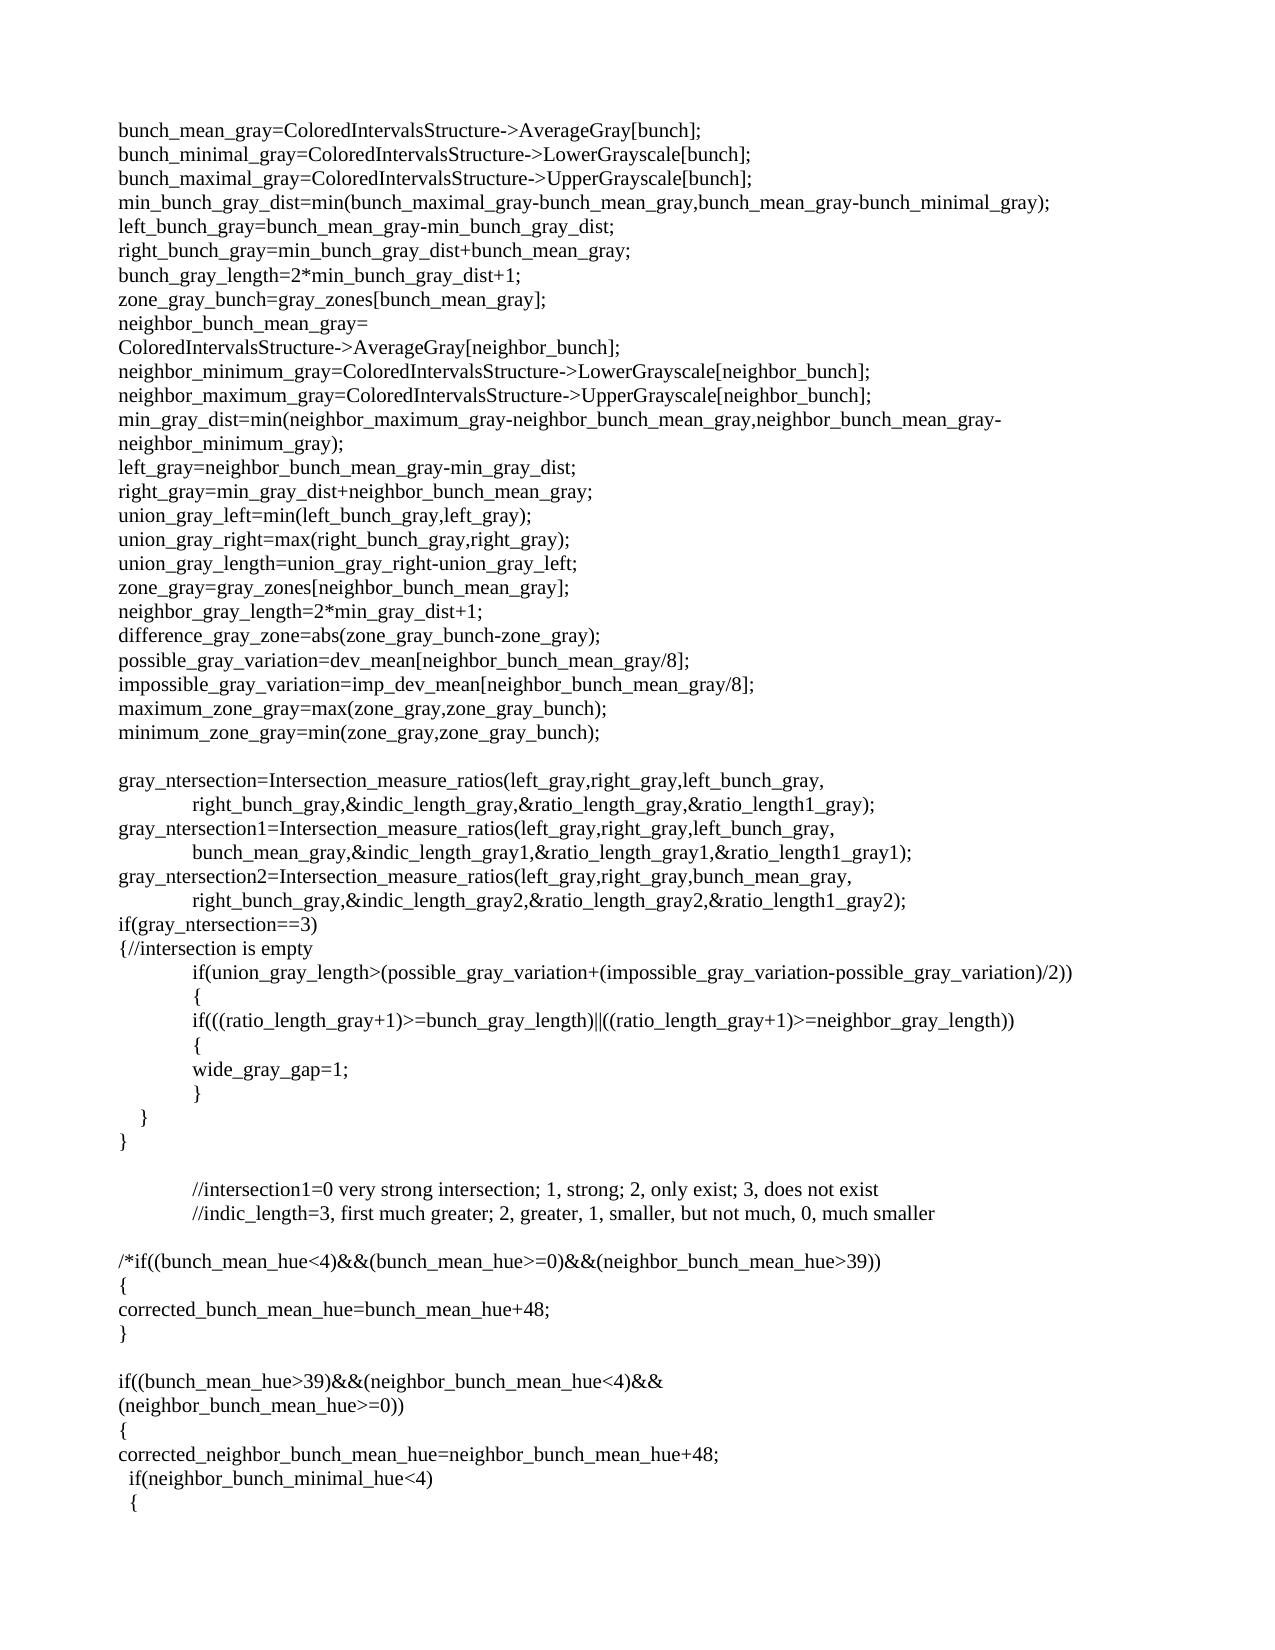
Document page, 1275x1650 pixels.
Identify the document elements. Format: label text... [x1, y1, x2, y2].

text corrected_bunch_mean_hue=bunch_mean_hue+48; [118, 1297, 1157, 1321]
text neighbor_minimum_gray=ColoredIntervalsStructure->LowerGrayscale[neighbor_bunch]; [118, 359, 1157, 383]
text if(((ratio_length_gray+1)>=bunch_gray_length)||((ratio_length_gray+1)>=neighbor_gray_length)) [118, 1008, 1157, 1032]
text union_gray_right=max(right_bunch_gray,right_gray); [118, 527, 1157, 551]
text bunch_mean_gray,&indic_length_gray1,&ratio_length_gray1,&ratio_length1_gray1); [118, 840, 1157, 864]
text minimum_zone_gray=min(zone_gray,zone_gray_bunch); [118, 720, 1157, 744]
text bunch_maximal_gray=ColoredIntervalsStructure->UpperGrayscale[bunch]; [118, 166, 1157, 190]
text union_gray_length=union_gray_right-union_gray_left; [118, 551, 1157, 575]
text } [118, 1129, 1157, 1153]
text if(neighbor_bunch_minimal_hue<4) [118, 1466, 1157, 1490]
text (neighbor_bunch_mean_hue>=0)) [118, 1393, 1157, 1417]
text } [118, 1321, 1157, 1345]
text if(gray_ntersection==3) [118, 912, 1157, 936]
text difference_gray_zone=abs(zone_gray_bunch-zone_gray); [118, 623, 1157, 647]
text right_gray=min_gray_dist+neighbor_bunch_mean_gray; [118, 479, 1157, 503]
text {//intersection is empty [118, 936, 1157, 960]
text gray_ntersection=Intersection_measure_ratios(left_gray,right_gray,left_bunch_gray, [118, 768, 1157, 792]
text right_bunch_gray=min_bunch_gray_dist+bunch_mean_gray; [118, 238, 1157, 262]
text { [118, 1490, 1157, 1514]
text //indic_length=3, first much greater; 2, greater, 1, smaller, but not much, 0, much smaller [118, 1201, 1157, 1225]
text right_bunch_gray,&indic_length_gray,&ratio_length_gray,&ratio_length1_gray); [118, 792, 1157, 816]
text if(union_gray_length>(possible_gray_variation+(impossible_gray_variation-possible_gray_variation)/2)) [118, 960, 1157, 984]
text { [118, 984, 1157, 1008]
text zone_gray=gray_zones[neighbor_bunch_mean_gray]; [118, 575, 1157, 599]
text gray_ntersection2=Intersection_measure_ratios(left_gray,right_gray,bunch_mean_gray, [118, 864, 1157, 888]
text union_gray_left=min(left_bunch_gray,left_gray); [118, 503, 1157, 527]
text { [118, 1417, 1157, 1442]
text neighbor_maximum_gray=ColoredIntervalsStructure->UpperGrayscale[neighbor_bunch]; [118, 383, 1157, 407]
text } [118, 1105, 1157, 1129]
text neighbor_gray_length=2*min_gray_dist+1; [118, 599, 1157, 623]
text possible_gray_variation=dev_mean[neighbor_bunch_mean_gray/8]; [118, 647, 1157, 672]
text } [118, 1081, 1157, 1105]
text bunch_mean_gray=ColoredIntervalsStructure->AverageGray[bunch]; [118, 118, 1157, 142]
text ColoredIntervalsStructure->AverageGray[neighbor_bunch]; [118, 335, 1157, 359]
text if((bunch_mean_hue>39)&&(neighbor_bunch_mean_hue<4)&& [118, 1369, 1157, 1393]
text bunch_minimal_gray=ColoredIntervalsStructure->LowerGrayscale[bunch]; [118, 142, 1157, 166]
text left_gray=neighbor_bunch_mean_gray-min_gray_dist; [118, 455, 1157, 479]
text left_bunch_gray=bunch_mean_gray-min_bunch_gray_dist; [118, 214, 1157, 238]
text min_bunch_gray_dist=min(bunch_maximal_gray-bunch_mean_gray,bunch_mean_gray-bunch_minimal_gray); [118, 190, 1157, 214]
text //intersection1=0 very strong intersection; 1, strong; 2, only exist; 3, does not exist [118, 1177, 1157, 1201]
text maximum_zone_gray=max(zone_gray,zone_gray_bunch); [118, 696, 1157, 720]
text impossible_gray_variation=imp_dev_mean[neighbor_bunch_mean_gray/8]; [118, 672, 1157, 696]
text zone_gray_bunch=gray_zones[bunch_mean_gray]; [118, 287, 1157, 311]
text { [118, 1032, 1157, 1057]
text neighbor_bunch_mean_gray= [118, 311, 1157, 335]
text gray_ntersection1=Intersection_measure_ratios(left_gray,right_gray,left_bunch_gray, [118, 816, 1157, 840]
text { [118, 1273, 1157, 1297]
text /*if((bunch_mean_hue<4)&&(bunch_mean_hue>=0)&&(neighbor_bunch_mean_hue>39)) [118, 1249, 1157, 1273]
text corrected_neighbor_bunch_mean_hue=neighbor_bunch_mean_hue+48; [118, 1442, 1157, 1466]
text bunch_gray_length=2*min_bunch_gray_dist+1; [118, 262, 1157, 287]
text right_bunch_gray,&indic_length_gray2,&ratio_length_gray2,&ratio_length1_gray2); [118, 888, 1157, 912]
text min_gray_dist=min(neighbor_maximum_gray-neighbor_bunch_mean_gray,neighbor_bunch_mean_gray-neighbor_minimum_gray); [118, 407, 1157, 455]
text wide_gray_gap=1; [118, 1057, 1157, 1081]
